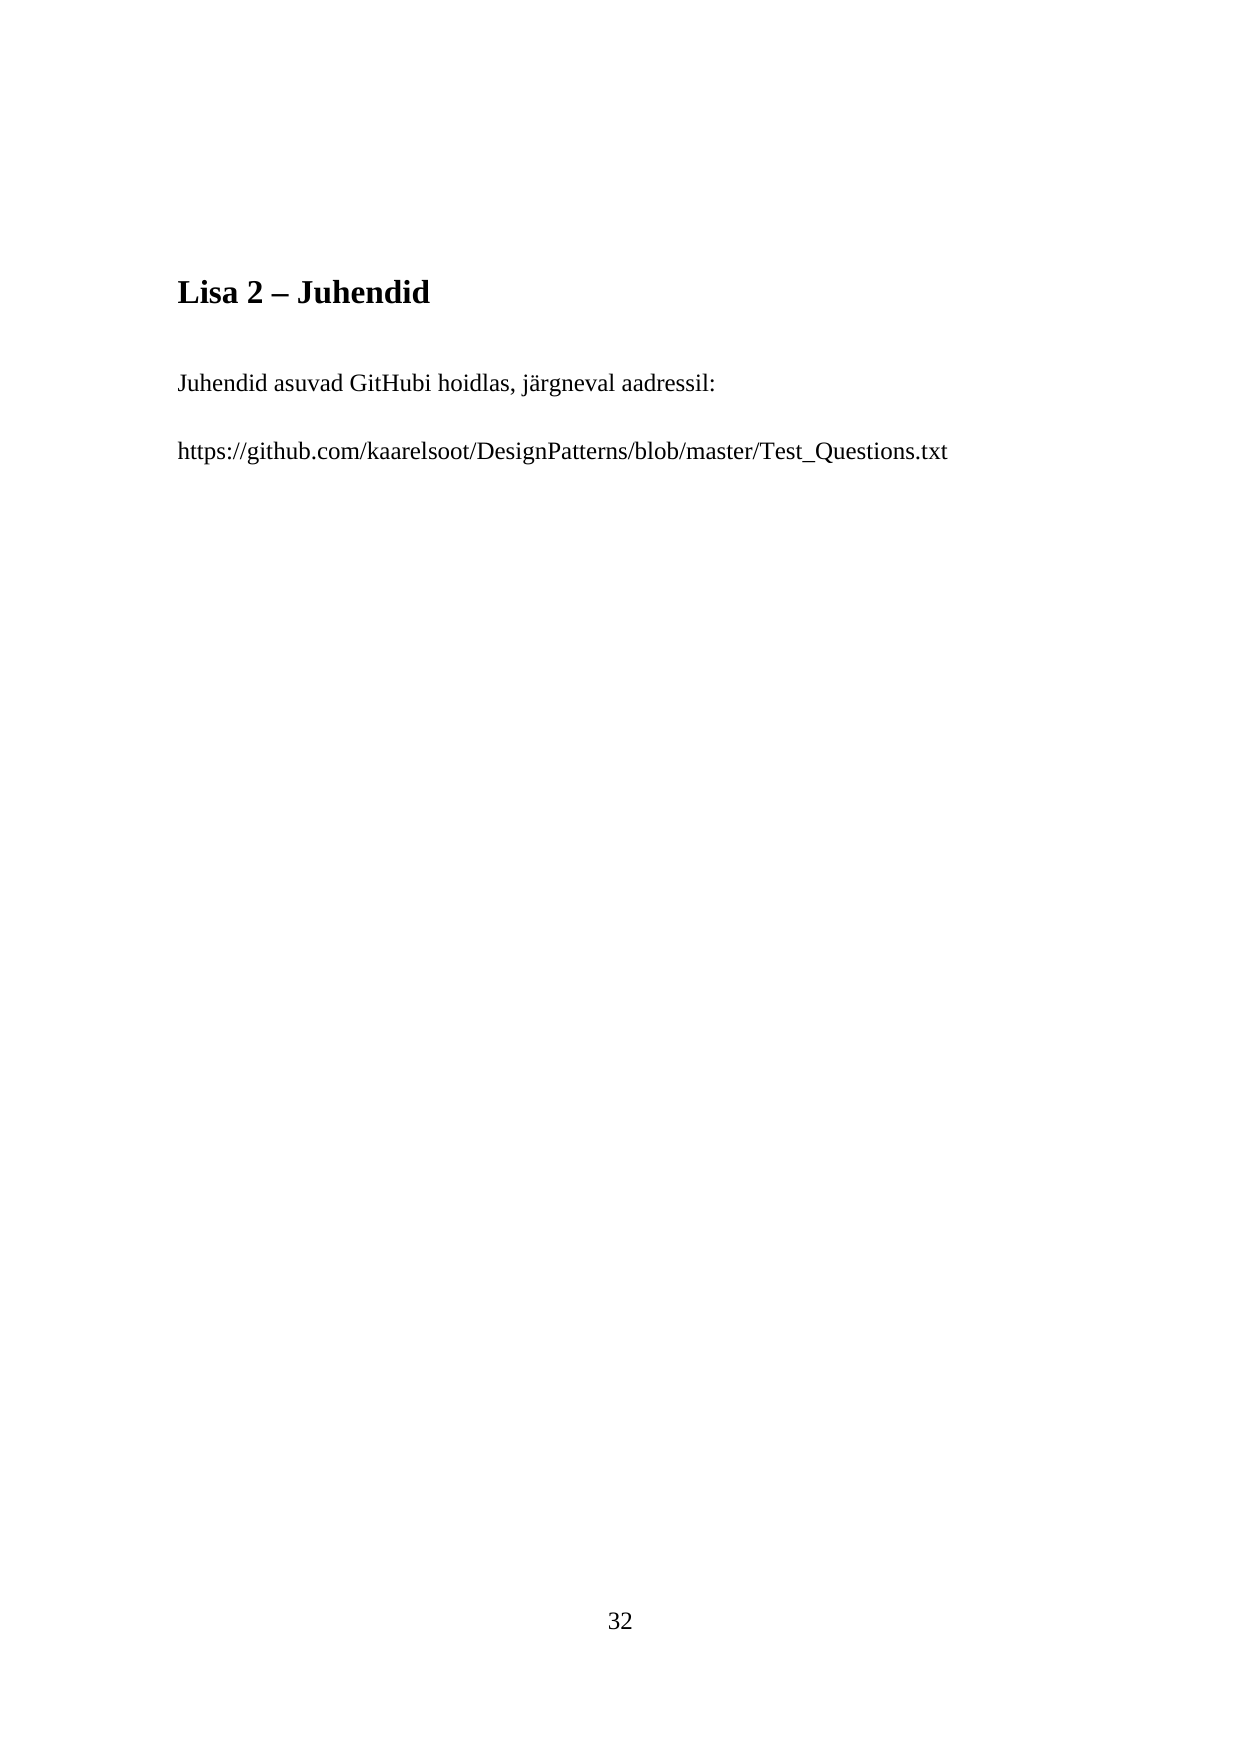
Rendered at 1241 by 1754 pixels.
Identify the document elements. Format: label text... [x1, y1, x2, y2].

subtitle Lisa 2 – Juhendid [177, 273, 1063, 311]
text Juhendid asuvad GitHubi hoidlas, järgneval aadressil: [177, 368, 1063, 396]
text https://github.com/kaarelsoot/DesignPatterns/blob/master/Test_Questions.txt [177, 436, 1063, 464]
